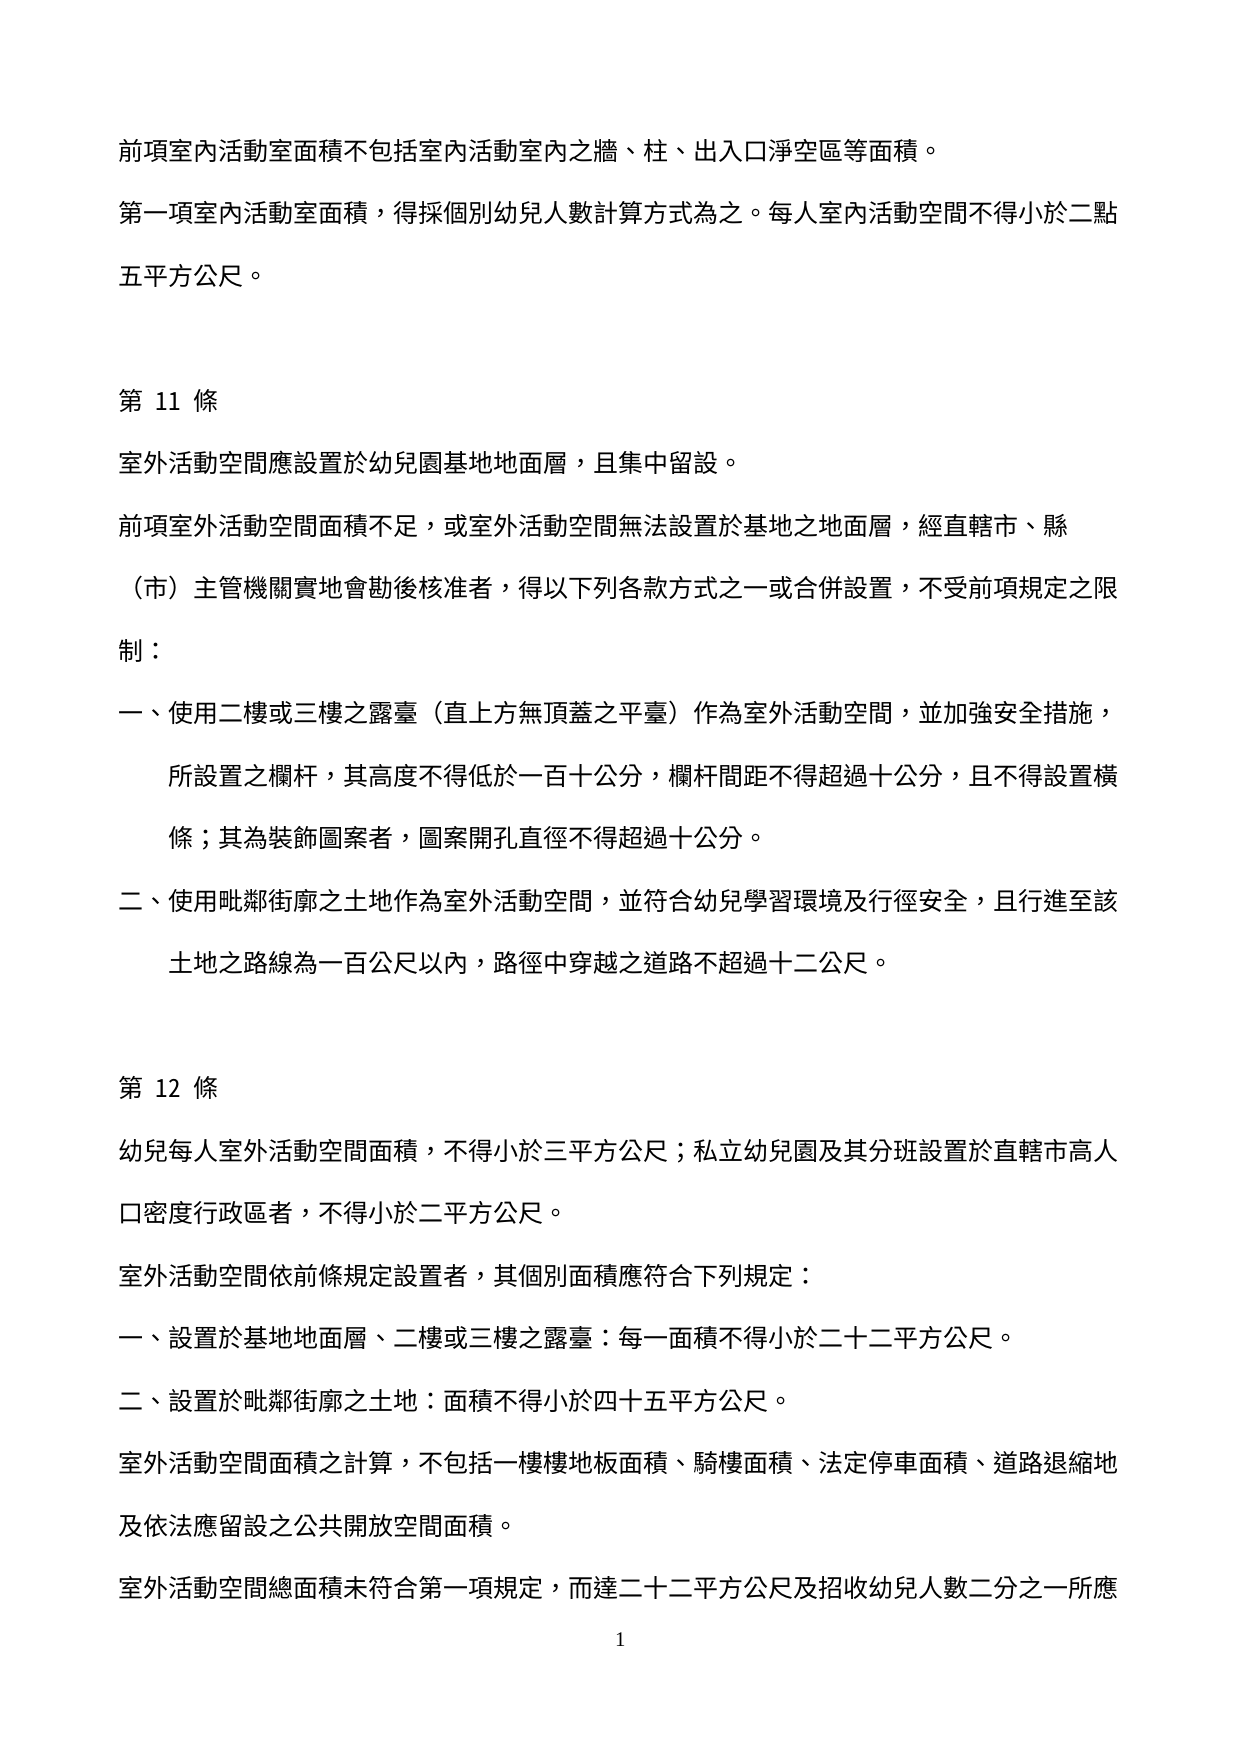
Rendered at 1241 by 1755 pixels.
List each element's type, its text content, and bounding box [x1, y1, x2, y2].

text 第 11 條 [118, 358, 1122, 420]
text 室外活動空間總面積未符合第一項規定，而達二十二平方公尺及招收幼兒人數二分之一所應 [118, 1545, 1122, 1608]
text 第 12 條 [118, 1045, 1122, 1108]
text 幼兒每人室外活動空間面積，不得小於三平方公尺；私立幼兒園及其分班設置於直轄市高人口密度行政區者，不得小於二平方公尺。 [118, 1108, 1122, 1233]
text 室外活動空間應設置於幼兒園基地地面層，且集中留設。 [118, 420, 1122, 483]
text 一、使用二樓或三樓之露臺（直上方無頂蓋之平臺）作為室外活動空間，並加強安全措施，所設置之欄杆，其高度不得低於一百十公分，欄杆間距不得超過十公分，且不得設置橫條；其為裝飾圖案者，圖案開孔直徑不得超過十公分。 [118, 670, 1122, 858]
text 第一項室內活動室面積，得採個別幼兒人數計算方式為之。每人室內活動空間不得小於二點五平方公尺。 [118, 170, 1122, 295]
text 室外活動空間面積之計算，不包括一樓樓地板面積、騎樓面積、法定停車面積、道路退縮地及依法應留設之公共開放空間面積。 [118, 1420, 1122, 1545]
text 二、設置於毗鄰街廓之土地：面積不得小於四十五平方公尺。 [118, 1358, 1122, 1420]
text 一、設置於基地地面層、二樓或三樓之露臺：每一面積不得小於二十二平方公尺。 [118, 1295, 1122, 1358]
text 二、使用毗鄰街廓之土地作為室外活動空間，並符合幼兒學習環境及行徑安全，且行進至該土地之路線為一百公尺以內，路徑中穿越之道路不超過十二公尺。 [118, 858, 1122, 983]
text 前項室內活動室面積不包括室內活動室內之牆、柱、出入口淨空區等面積。 [118, 108, 1122, 170]
text 室外活動空間依前條規定設置者，其個別面積應符合下列規定： [118, 1233, 1122, 1295]
text 前項室外活動空間面積不足，或室外活動空間無法設置於基地之地面層，經直轄市、縣（市）主管機關實地會勘後核准者，得以下列各款方式之一或合併設置，不受前項規定之限制： [118, 483, 1122, 670]
